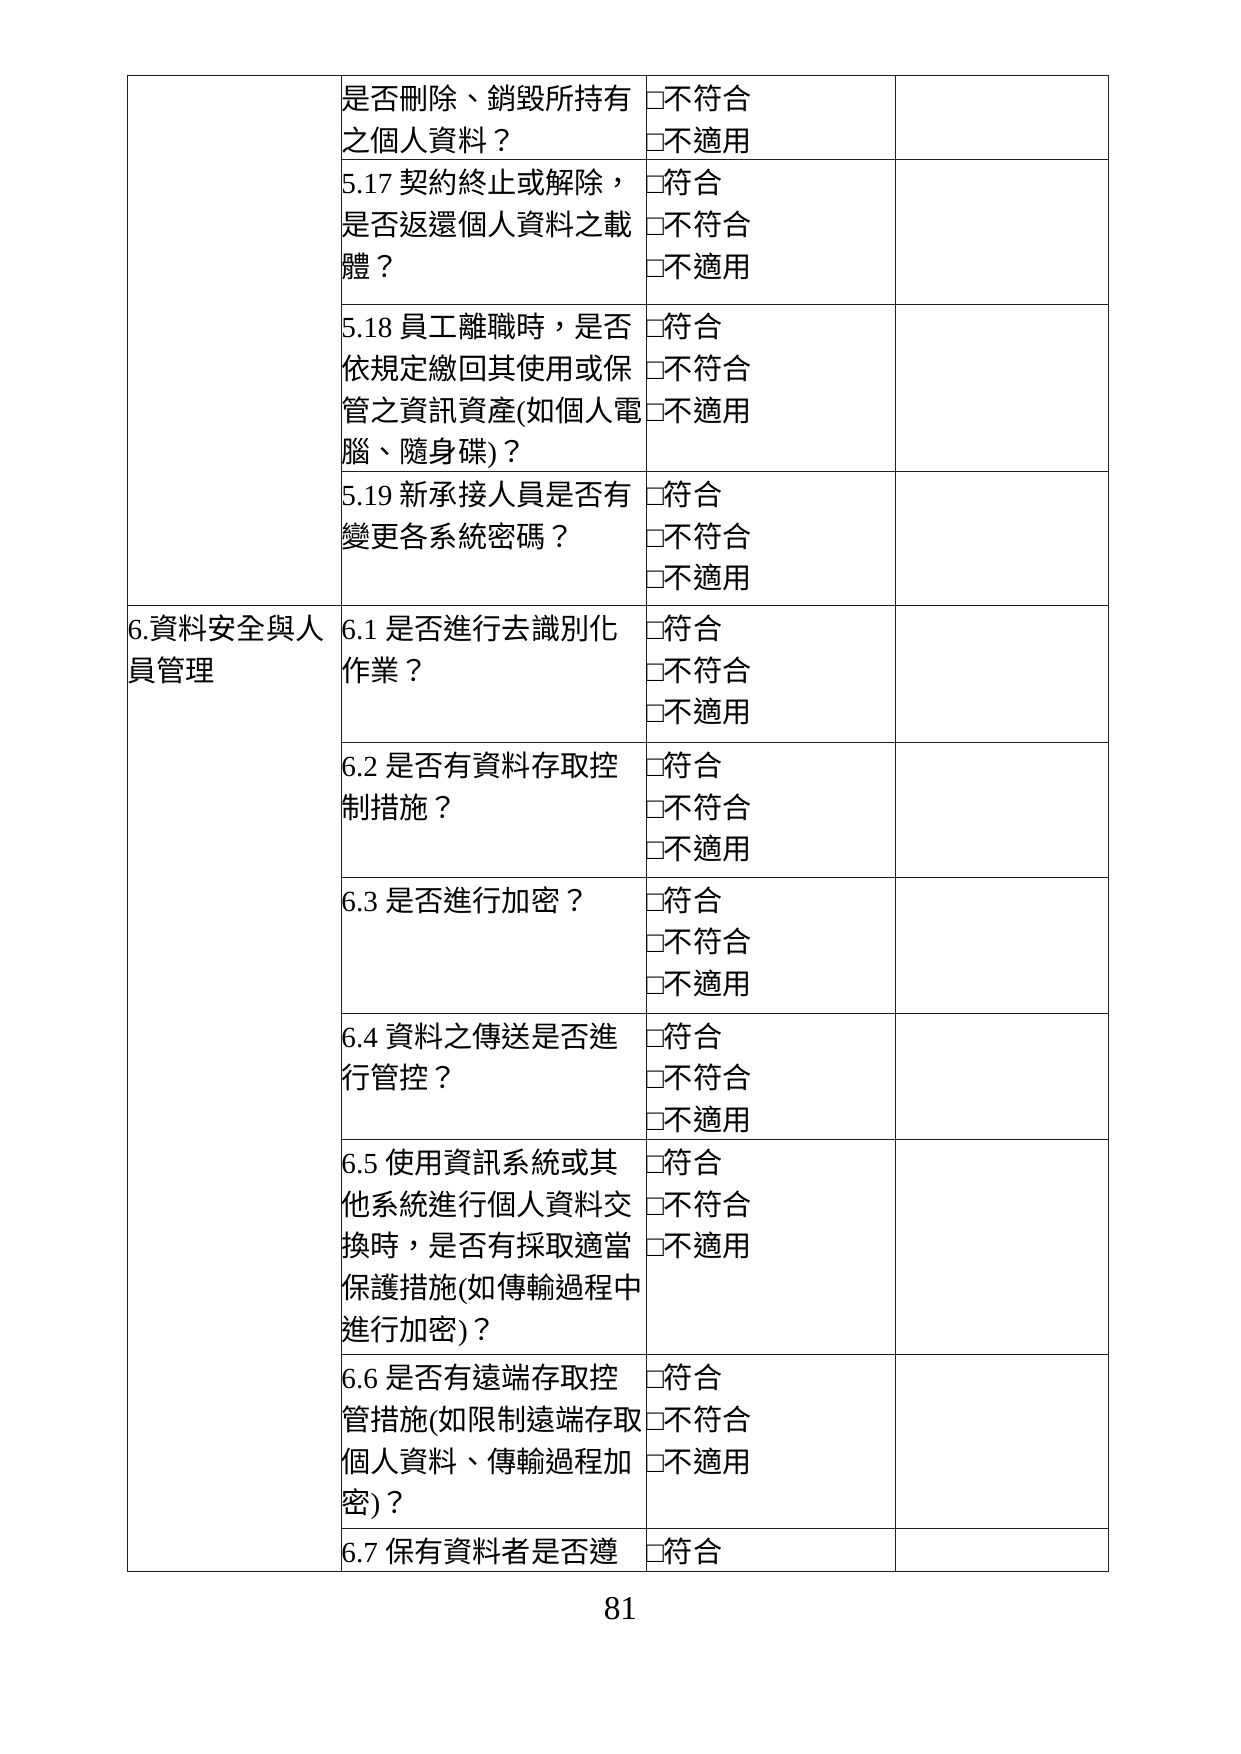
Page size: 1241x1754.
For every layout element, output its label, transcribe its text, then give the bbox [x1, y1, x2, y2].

table_cell □符合 □不符合 □不適用 [647, 743, 895, 877]
table_cell [896, 743, 1108, 877]
table_cell 6.1 是否進行去識別化作業？ [342, 606, 646, 742]
table_cell [896, 878, 1108, 1013]
table_cell [896, 305, 1108, 471]
table_cell 5.19 新承接人員是否有變更各系統密碼？ [342, 472, 646, 605]
table_cell □符合 □不符合 □不適用 [647, 878, 895, 1013]
table_cell [896, 160, 1108, 303]
table_cell 6.4 資料之傳送是否進行管控？ [342, 1014, 646, 1139]
table_cell □符合 □不符合 □不適用 [647, 472, 895, 605]
table_cell [896, 472, 1108, 605]
table_cell □不符合 □不適用 [647, 76, 895, 159]
table_cell 6.5 使用資訊系統或其他系統進行個人資料交換時，是否有採取適當保護措施(如傳輸過程中進行加密)？ [342, 1140, 646, 1354]
table_cell 是否刪除、銷毀所持有之個人資料？ [342, 76, 646, 159]
table_cell 6.6 是否有遠端存取控管措施(如限制遠端存取個人資料、傳輸過程加密)？ [342, 1355, 646, 1528]
table_cell 6.資料安全與人員管理 [128, 606, 341, 1571]
table_cell [896, 1529, 1108, 1571]
table_cell □符合 □不符合 □不適用 [647, 1014, 895, 1139]
table_cell [896, 1355, 1108, 1528]
table_cell □符合 [647, 1529, 895, 1571]
table_cell 5.18 員工離職時，是否依規定繳回其使用或保管之資訊資產(如個人電腦、隨身碟)？ [342, 305, 646, 471]
table_cell □符合 □不符合 □不適用 [647, 160, 895, 303]
table_cell 6.2 是否有資料存取控制措施？ [342, 743, 646, 877]
table_cell [896, 1140, 1108, 1354]
table_cell □符合 □不符合 □不適用 [647, 1355, 895, 1528]
table_cell [896, 606, 1108, 742]
table_cell 6.3 是否進行加密？ [342, 878, 646, 1013]
table_cell 5.17 契約終止或解除，是否返還個人資料之載體？ [342, 160, 646, 303]
table_cell □符合 □不符合 □不適用 [647, 305, 895, 471]
table_cell [896, 1014, 1108, 1139]
table_cell □符合 □不符合 □不適用 [647, 606, 895, 742]
table_cell 6.7 保有資料者是否遵 [342, 1529, 646, 1571]
table_cell [896, 76, 1108, 159]
table_cell □符合 □不符合 □不適用 [647, 1140, 895, 1354]
table_cell [128, 76, 341, 605]
